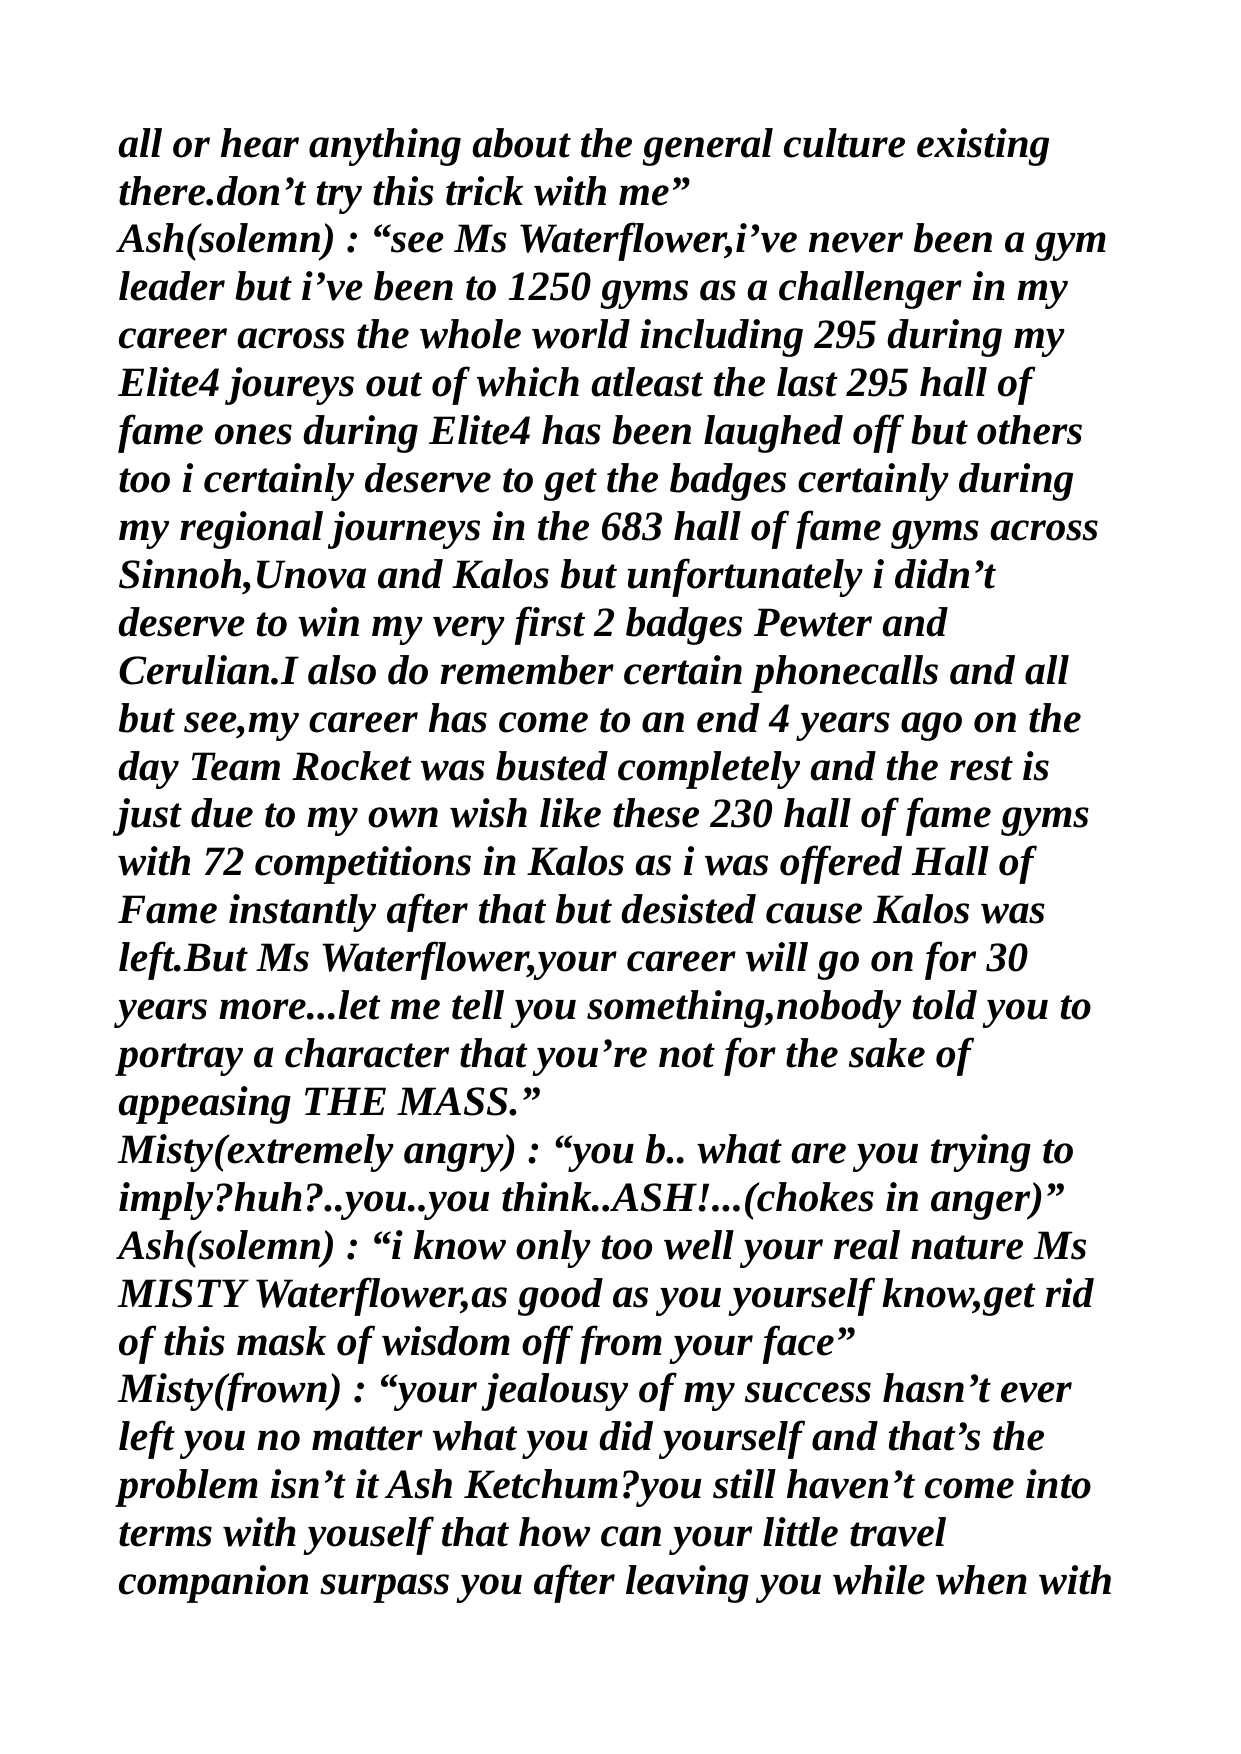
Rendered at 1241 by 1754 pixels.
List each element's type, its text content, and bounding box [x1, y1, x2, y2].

text Misty(frown) : “your jealousy of my success hasn’t ever left you no matter what you did yourself and that’s the problem isn’t it Ash Ketchum?you still haven’t come into terms with youself that how can your little travel companion surpass you after leaving you while when with [118, 1364, 1122, 1603]
text Ash(solemn) : “i know only too well your real nature Ms MISTY Waterflower,as good as you yourself know,get rid of this mask of wisdom off from your face” [118, 1220, 1122, 1364]
text all or hear anything about the general culture existing there.don’t try this trick with me” [118, 118, 1122, 214]
text Misty(extremely angry) : “you b.. what are you trying to imply?huh?..you..you think..ASH!...(chokes in anger)” [118, 1124, 1122, 1220]
text Ash(solemn) : “see Ms Waterflower,i’ve never been a gym leader but i’ve been to 1250 gyms as a challenger in my career across the whole world including 295 during my Elite4 joureys out of which atleast the last 295 hall of fame ones during Elite4 has been laughed off but others too i certainly deserve to get the badges certainly during my regional journeys in the 683 hall of fame gyms across Sinnoh,Unova and Kalos but unfortunately i didn’t deserve to win my very first 2 badges Pewter and Cerulian.I also do remember certain phonecalls and all but see,my career has come to an end 4 years ago on the day Team Rocket was busted completely and the rest is just due to my own wish like these 230 hall of fame gyms with 72 competitions in Kalos as i was offered Hall of Fame instantly after that but desisted cause Kalos was left.But Ms Waterflower,your career will go on for 30 years more...let me tell you something,nobody told you to portray a character that you’re not for the sake of appeasing THE MASS.” [118, 214, 1122, 1124]
